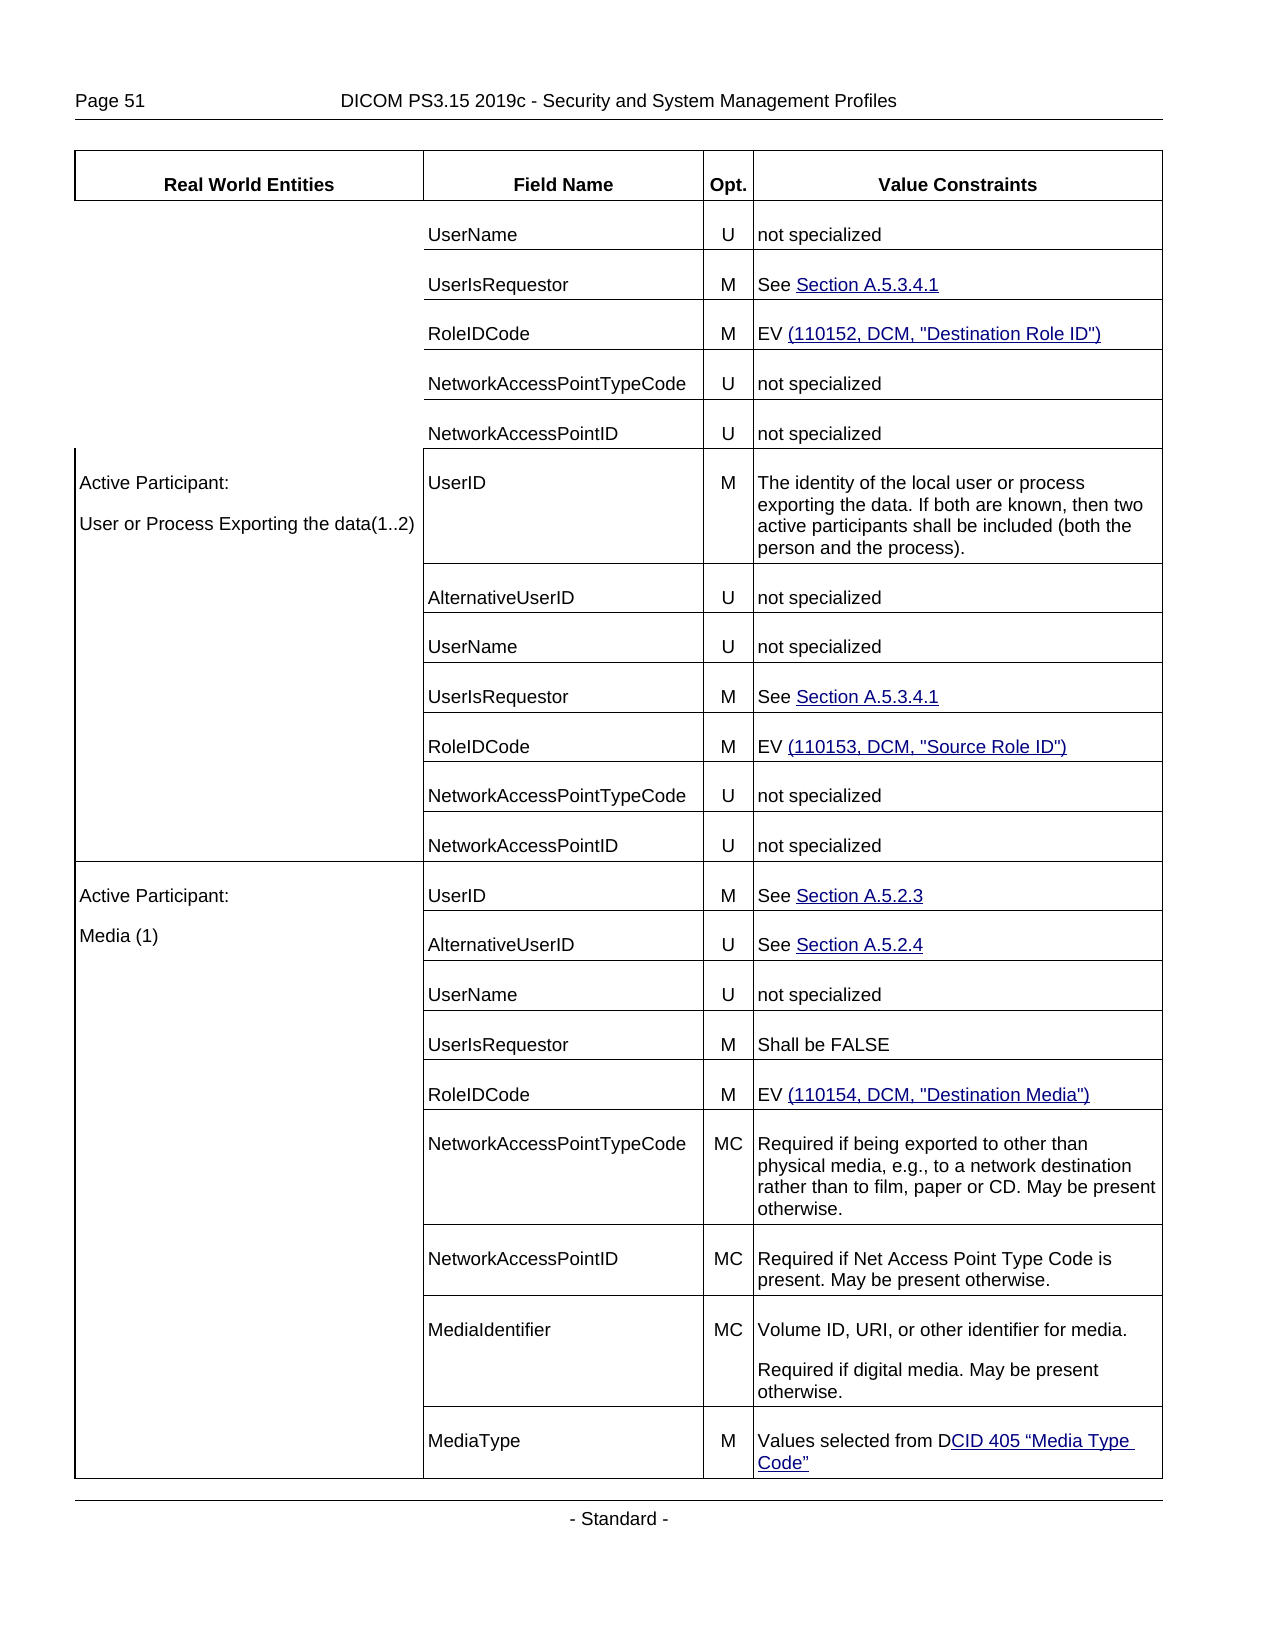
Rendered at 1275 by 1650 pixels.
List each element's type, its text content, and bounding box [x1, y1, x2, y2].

table_cell M [704, 663, 753, 712]
table_cell U [704, 961, 753, 1010]
table_cell UserIsRequestor [424, 1011, 703, 1059]
table_cell U [704, 613, 753, 662]
table_header Field Name [424, 151, 703, 200]
table_cell UserName [424, 613, 703, 662]
table_cell not specialized [754, 400, 1162, 448]
table_cell U [704, 911, 753, 960]
table_cell not specialized [754, 812, 1162, 861]
table_header Value Constraints [754, 151, 1162, 200]
table_cell Values selected from DCID 405 “Media Type Code” [754, 1407, 1162, 1477]
table_cell M [704, 449, 753, 562]
table_cell M [704, 713, 753, 761]
table_cell U [704, 812, 753, 861]
table_cell RoleIDCode [424, 713, 703, 761]
table_cell See Section A.5.2.3 [754, 862, 1162, 910]
table_cell Active Participant: Media (1) [76, 862, 423, 1477]
table_cell NetworkAccessPointID [424, 1225, 703, 1295]
table_cell U [704, 350, 753, 398]
table_cell NetworkAccessPointTypeCode [424, 350, 703, 398]
table_cell U [704, 762, 753, 811]
table_cell not specialized [754, 201, 1162, 249]
table_cell not specialized [754, 564, 1162, 612]
table_cell MediaIdentifier [424, 1296, 703, 1406]
table_header Real World Entities [76, 151, 423, 200]
table_cell M [704, 250, 753, 299]
table_cell See Section A.5.2.4 [754, 911, 1162, 960]
table_cell Required if Net Access Point Type Code is present. May be present otherwise. [754, 1225, 1162, 1295]
table_cell not specialized [754, 961, 1162, 1010]
table_cell See Section A.5.3.4.1 [754, 663, 1162, 712]
table_cell Volume ID, URI, or other identifier for media. Required if digital media. May be present otherwise. [754, 1296, 1162, 1406]
table_cell EV (110154, DCM, "Destination Media") [754, 1060, 1162, 1109]
table_cell RoleIDCode [424, 300, 703, 349]
table_cell The identity of the local user or process exporting the data. If both are known, then two active participants shall be included (both the person and the process). [754, 449, 1162, 562]
table_cell not specialized [754, 613, 1162, 662]
table_cell AlternativeUserID [424, 564, 703, 612]
table_cell Shall be FALSE [754, 1011, 1162, 1059]
table_cell MediaType [424, 1407, 703, 1477]
table_cell MC [704, 1110, 753, 1223]
table_cell NetworkAccessPointTypeCode [424, 1110, 703, 1223]
table_cell UserID [424, 862, 703, 910]
table_cell M [704, 1011, 753, 1059]
table_cell M [704, 300, 753, 349]
table_cell AlternativeUserID [424, 911, 703, 960]
table_cell NetworkAccessPointID [424, 812, 703, 861]
table_cell M [704, 1060, 753, 1109]
table_cell M [704, 862, 753, 910]
table_cell Active Participant: User or Process Exporting the data(1..2) [76, 448, 423, 861]
table_cell UserID [424, 449, 703, 562]
table_cell UserIsRequestor [424, 250, 703, 299]
table_cell NetworkAccessPointTypeCode [424, 762, 703, 811]
table_cell Required if being exported to other than physical media, e.g., to a network destination rather than to film, paper or CD. May be present otherwise. [754, 1110, 1162, 1223]
table_cell U [704, 564, 753, 612]
table_cell UserName [424, 201, 703, 249]
table_cell NetworkAccessPointID [424, 400, 703, 448]
table_cell U [704, 201, 753, 249]
table_cell See Section A.5.3.4.1 [754, 250, 1162, 299]
table_header Opt. [704, 151, 753, 200]
table_cell EV (110152, DCM, "Destination Role ID") [754, 300, 1162, 349]
table_cell MC [704, 1225, 753, 1295]
table_cell RoleIDCode [424, 1060, 703, 1109]
table_cell MC [704, 1296, 753, 1406]
table_cell not specialized [754, 762, 1162, 811]
table_cell EV (110153, DCM, "Source Role ID") [754, 713, 1162, 761]
table_cell M [704, 1407, 753, 1477]
table_cell U [704, 400, 753, 448]
table_cell UserIsRequestor [424, 663, 703, 712]
table_cell not specialized [754, 350, 1162, 398]
table_cell UserName [424, 961, 703, 1010]
